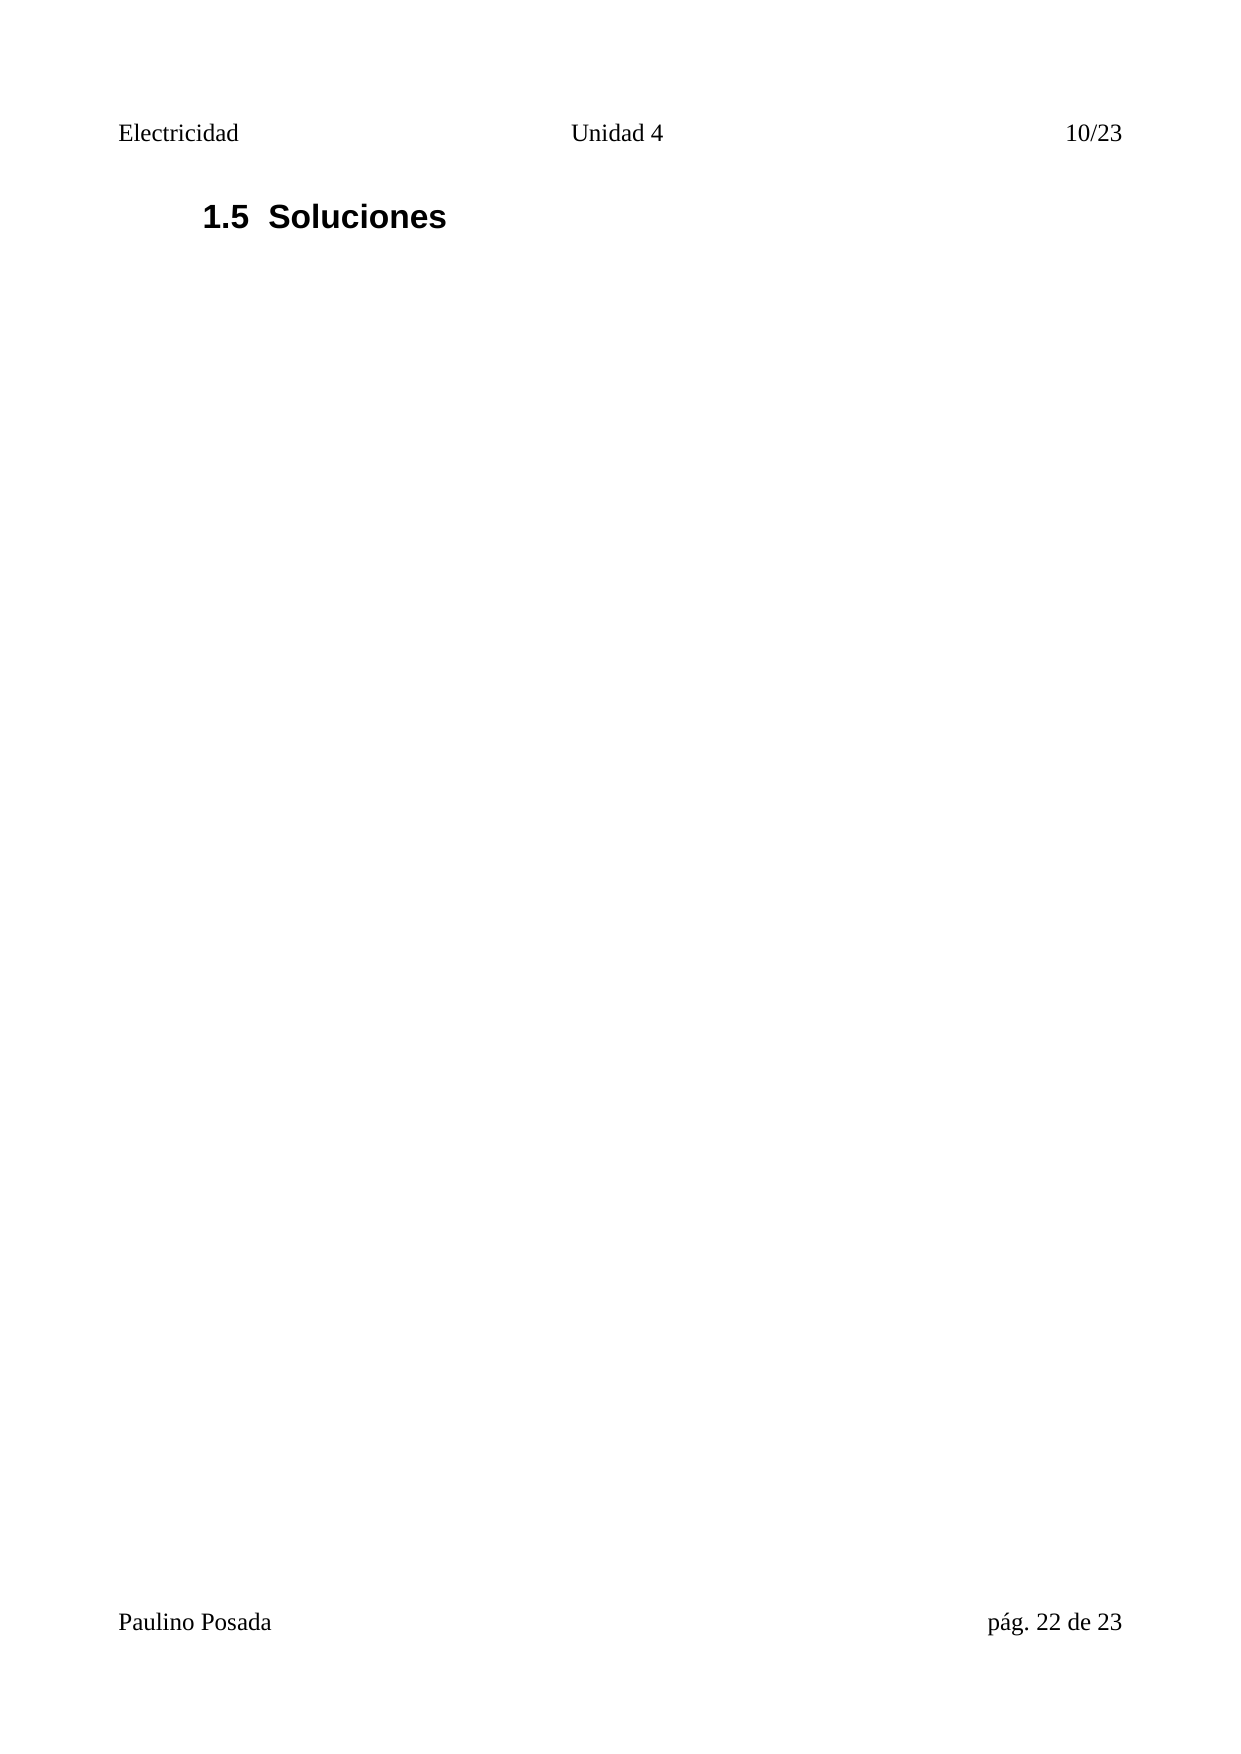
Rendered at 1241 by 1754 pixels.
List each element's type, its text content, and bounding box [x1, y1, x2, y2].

subtitle Soluciones [193, 197, 1122, 236]
